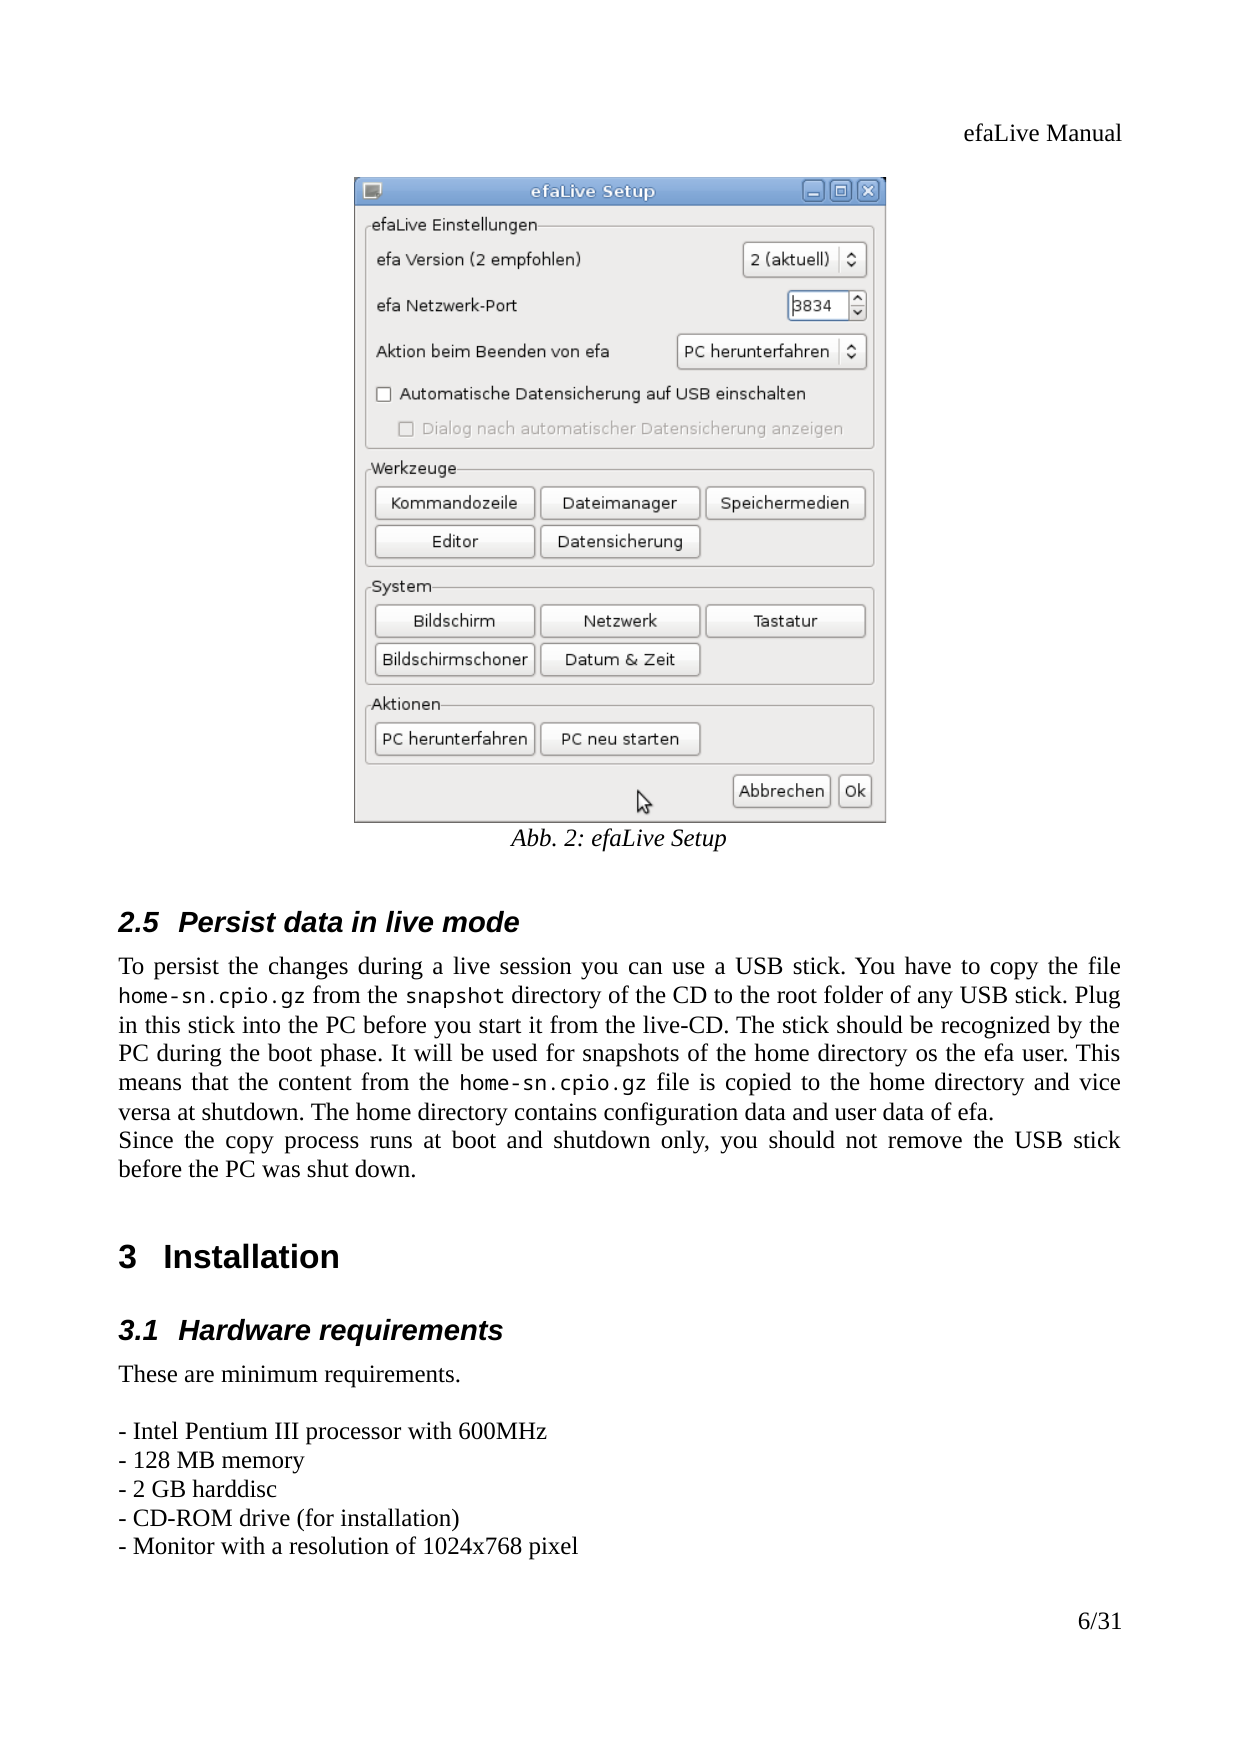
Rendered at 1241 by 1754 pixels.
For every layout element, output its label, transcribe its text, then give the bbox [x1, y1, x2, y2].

text Since the copy process runs at boot and shutdown only, you should not remove the USB stick before the PC was shut down. [118, 1125, 1122, 1183]
text - Monitor with a resolution of 1024x768 pixel [118, 1531, 1122, 1560]
picture [354, 177, 887, 823]
subtitle Installation [118, 1237, 1122, 1275]
subtitle Hardware requirements [118, 1313, 1122, 1346]
text These are minimum requirements. [118, 1359, 1122, 1388]
text - CD-ROM drive (for installation) [118, 1503, 1122, 1531]
text - 2 GB harddisc [118, 1474, 1122, 1503]
text - 128 MB memory [118, 1445, 1122, 1474]
text - Intel Pentium III processor with 600MHz [118, 1416, 1122, 1445]
text To persist the changes during a live session you can use a USB stick. You have to copy the file home-sn.cpio.gz from the snapshot directory of the CD to the root folder of any USB stick. Plug in this stick into the PC before you start it from the live-CD. The stick should be recognized by the PC during the boot phase. It will be used for snapshots of the home directory os the efa user. This means that the content from the home-sn.cpio.gz file is copied to the home directory and vice versa at shutdown. The home directory contains configuration data and user data of efa. [118, 951, 1122, 1125]
subtitle Persist data in live mode [118, 905, 1122, 939]
text Abb. 2: efaLive Setup [354, 823, 886, 852]
